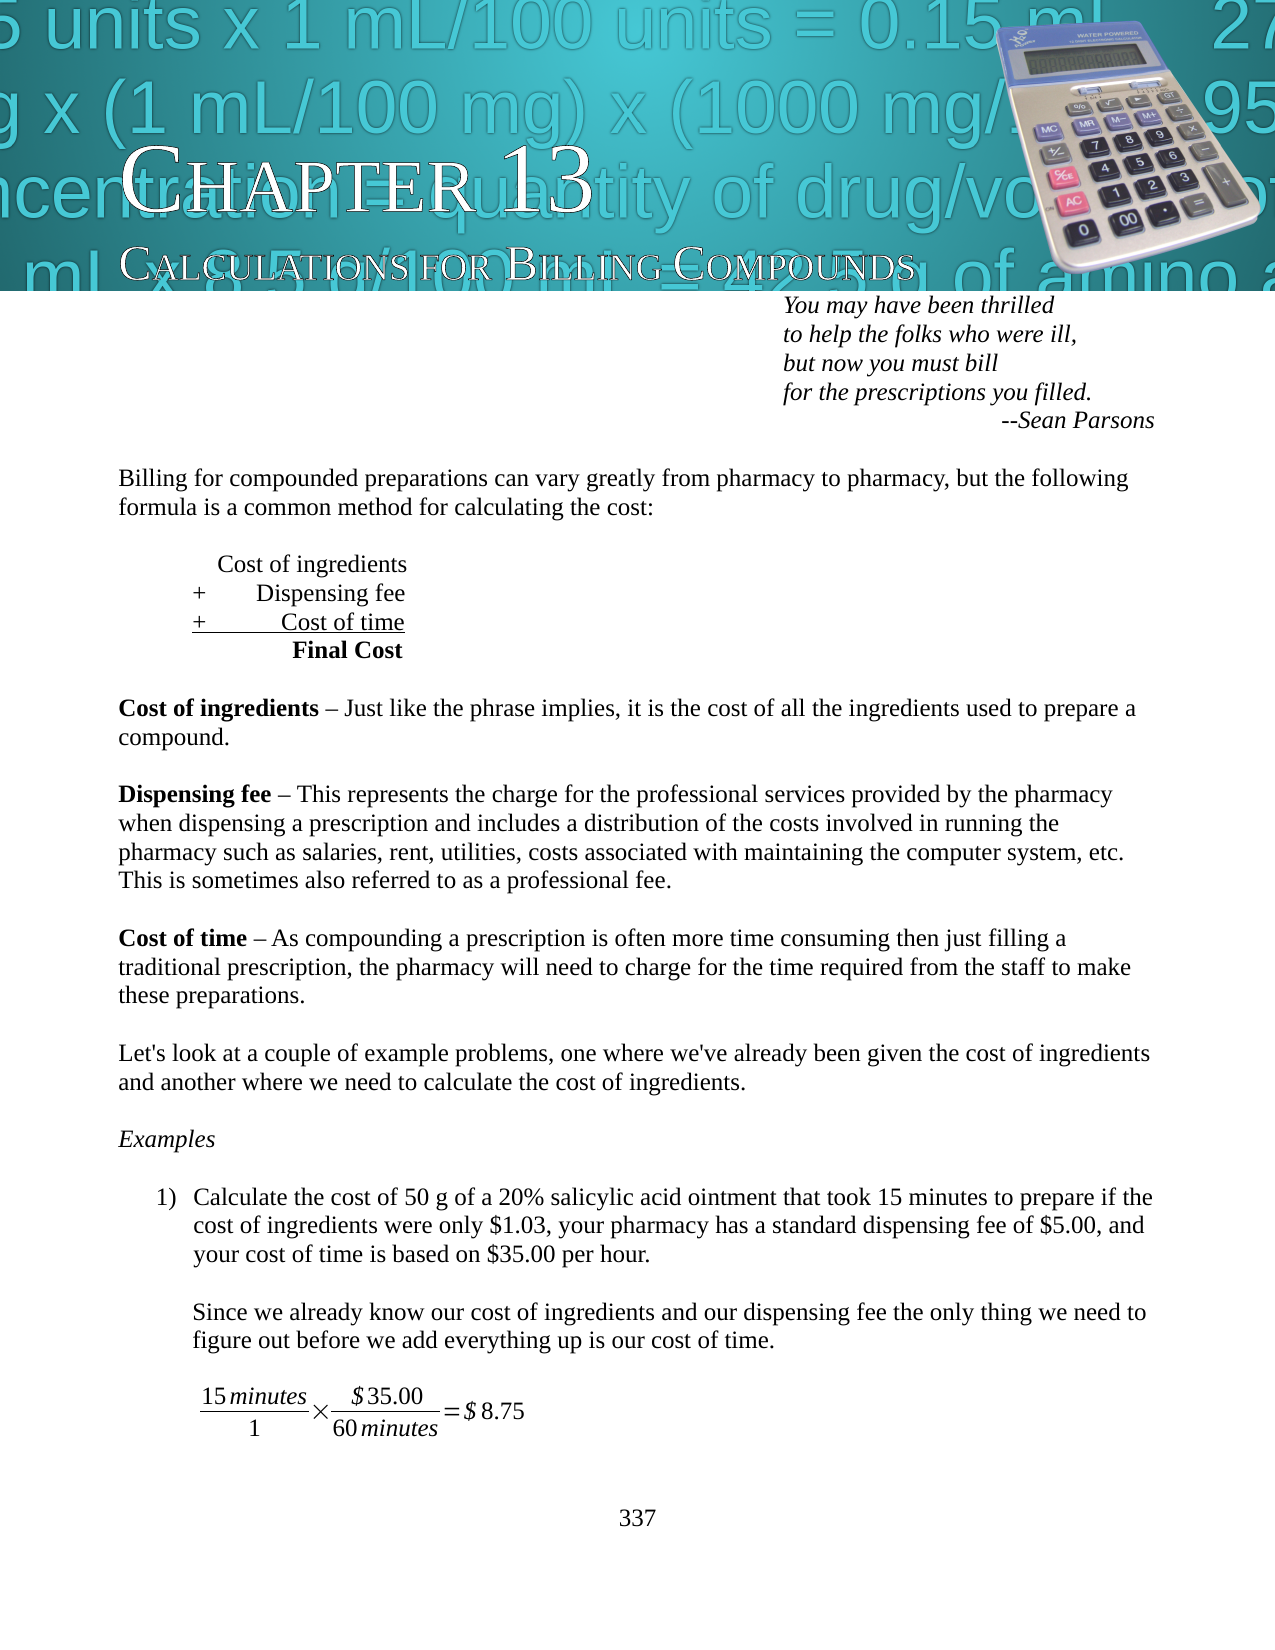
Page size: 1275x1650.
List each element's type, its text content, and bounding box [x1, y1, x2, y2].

text + Dispensing fee [192, 578, 1157, 607]
text Dispensing fee – This represents the charge for the professional services provided by the pharmacy when dispensing a prescription and includes a distribution of the costs involved in running the pharmacy such as salaries, rent, utilities, costs associated with maintaining the computer system, etc. This is sometimes also referred to as a professional fee. [118, 779, 1157, 894]
text Cost of ingredients – Just like the phrase implies, it is the cost of all the ingredients used to prepare a compound. [118, 693, 1157, 751]
text Billing for compounded preparations can vary greatly from pharmacy to pharmacy, but the following formula is a common method for calculating the cost: [118, 463, 1157, 521]
text Cost of ingredients [192, 549, 1157, 578]
text to help the folks who were ill, [783, 319, 1157, 348]
text Cost of time – As compounding a prescription is often more time consuming then just filling a traditional prescription, the pharmacy will need to charge for the time required from the staff to make these preparations. [118, 923, 1157, 1009]
text You may have been thrilled [783, 291, 1157, 319]
text --Sean Parsons [118, 406, 1157, 434]
text + Cost of time [192, 607, 1157, 636]
text Let's look at a couple of example problems, one where we've already been given the cost of ingredients and another where we need to calculate the cost of ingredients. [118, 1038, 1157, 1096]
list Calculate the cost of 50 g of a 20% salicylic acid ointment that took 15 minutes to prepare if the cost of ingredients were only $1.03, your pharmacy has a standard dispensing fee of $5.00, and your cost of time is based on $35.00 per hour. [156, 1182, 1157, 1268]
picture [0, 0, 1275, 291]
text but now you must bill [783, 348, 1157, 377]
text Examples [118, 1124, 1157, 1153]
text Since we already know our cost of ingredients and our dispensing fee the only thing we need to figure out before we add everything up is our cost of time. [192, 1297, 1157, 1354]
text for the prescriptions you filled. [783, 377, 1157, 406]
text Final Cost [192, 636, 1157, 664]
